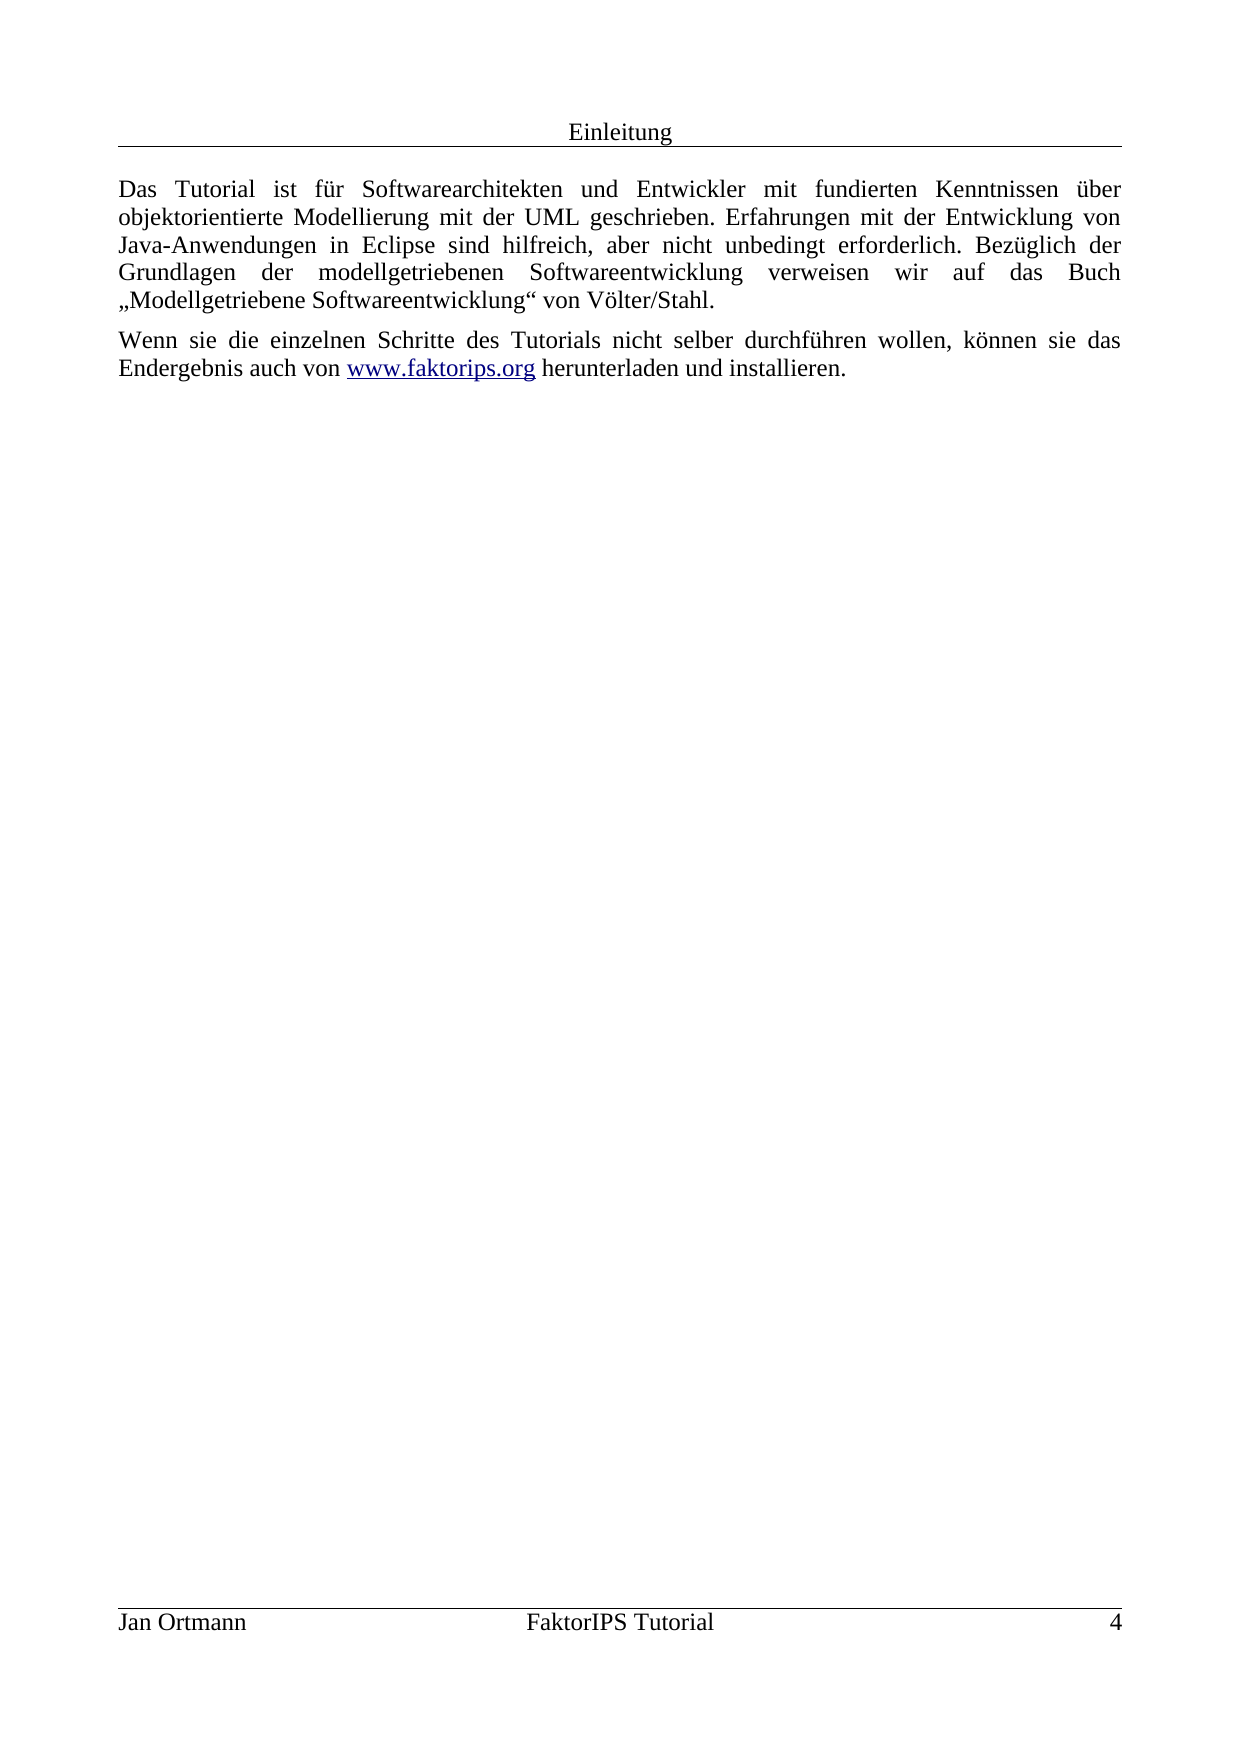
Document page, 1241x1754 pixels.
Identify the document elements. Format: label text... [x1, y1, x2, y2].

text Wenn sie die einzelnen Schritte des Tutorials nicht selber durchführen wollen, können sie das Endergebnis auch von www.faktorips.org herunterladen und installieren. [118, 326, 1122, 382]
text Das Tutorial ist für Softwarearchitekten und Entwickler mit fundierten Kenntnissen über objektorientierte Modellierung mit der UML geschrieben. Erfahrungen mit der Entwicklung von Java-Anwendungen in Eclipse sind hilfreich, aber nicht unbedingt erforderlich. Bezüglich der Grundlagen der modellgetriebenen Softwareentwicklung verweisen wir auf das Buch „Modellgetriebene Softwareentwicklung“ von Völter/Stahl. [118, 175, 1122, 314]
